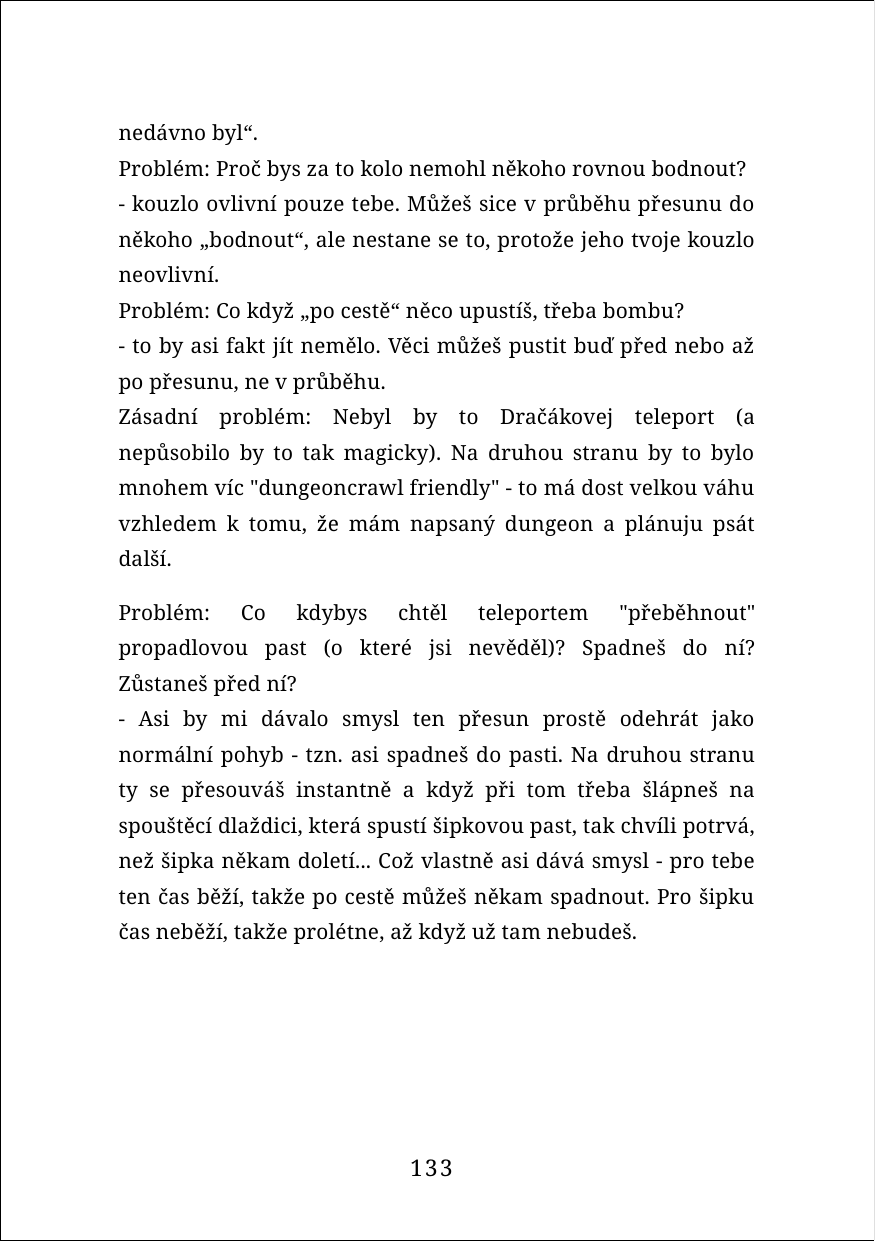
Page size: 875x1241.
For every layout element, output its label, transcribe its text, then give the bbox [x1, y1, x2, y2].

text Problém: Co kdybys chtěl teleportem "přeběhnout" propadlovou past (o které jsi nevěděl)? Spadneš do ní? Zůstaneš před ní? - Asi by mi dávalo smysl ten přesun prostě odehrát jako normální pohyb - tzn. asi spadneš do pasti. Na druhou stranu ty se přesouváš instantně a když při tom třeba šlápneš na spouštěcí dlaždici, která spustí šipkovou past, tak chvíli potrvá, než šipka někam doletí... Což vlastně asi dává smysl - pro tebe ten čas běží, takže po cestě můžeš někam spadnout. Pro šipku čas neběží, takže prolétne, až když už tam nebudeš. [118, 598, 756, 946]
text nedávno byl“. Problém: Proč bys za to kolo nemohl někoho rovnou bodnout? - kouzlo ovlivní pouze tebe. Můžeš sice v průběhu přesunu do někoho „bodnout“, ale nestane se to, protože jeho tvoje kouzlo neovlivní. Problém: Co když „po cestě“ něco upustíš, třeba bombu? - to by asi fakt jít nemělo. Věci můžeš pustit buď před nebo až po přesunu, ne v průběhu. Zásadní problém: Nebyl by to Dračákovej teleport (a nepůsobilo by to tak magicky). Na druhou stranu by to bylo mnohem víc "dungeoncrawl friendly" - to má dost velkou váhu vzhledem k tomu, že mám napsaný dungeon a plánuju psát další. [118, 118, 756, 573]
